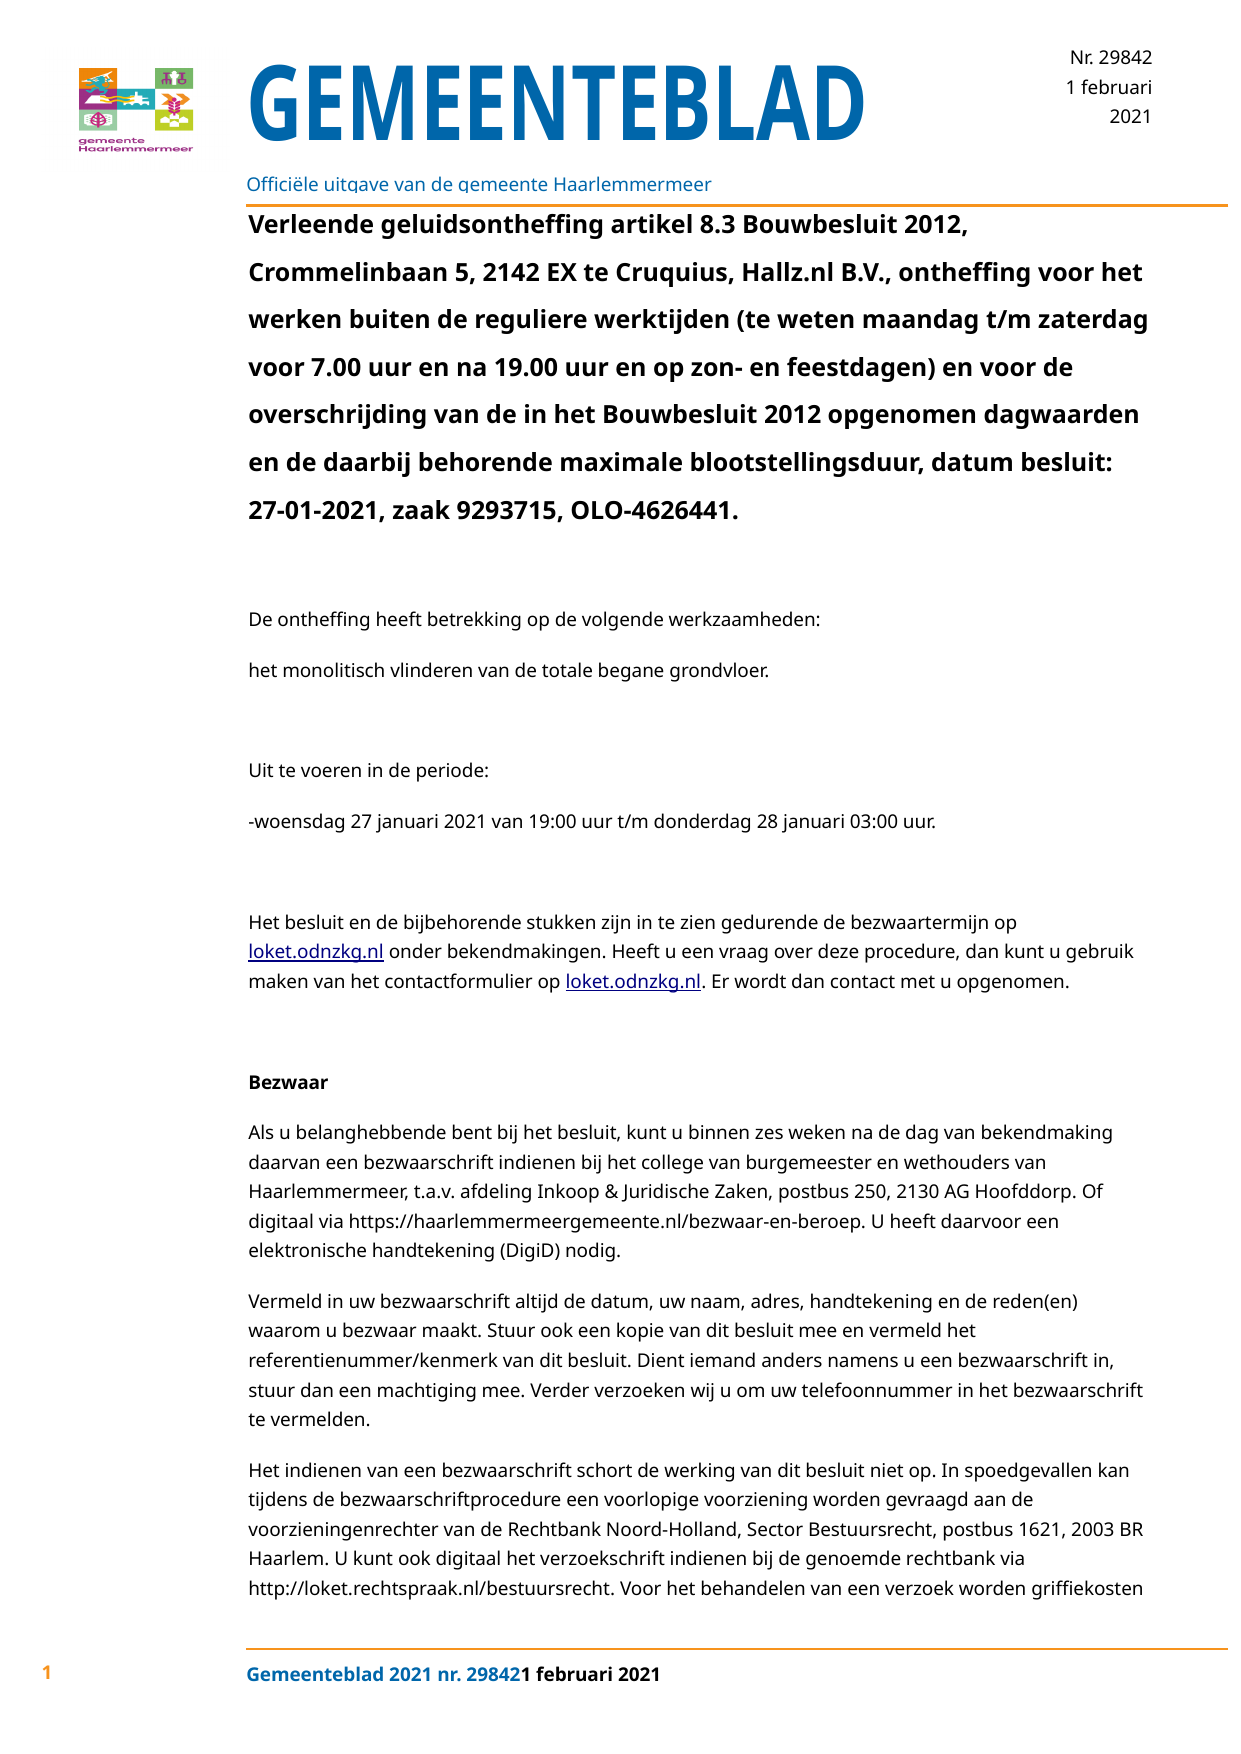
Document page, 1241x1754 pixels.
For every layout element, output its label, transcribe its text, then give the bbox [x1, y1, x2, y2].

text Vermeld in uw bezwaarschrift altijd de datum, uw naam, adres, handtekening en de reden(en) waarom u bezwaar maakt. Stuur ook een kopie van dit besluit mee en vermeld het referentienummer/kenmerk van dit besluit. Dient iemand anders namens u een bezwaarschrift in, stuur dan een machtiging mee. Verder verzoeken wij u om uw telefoonnummer in het bezwaarschrift te vermelden. [248, 1288, 1152, 1432]
text het monolitisch vlinderen van de totale begane grondvloer. [248, 657, 1152, 682]
text Als u belanghebbende bent bij het besluit, kunt u binnen zes weken na de dag van bekendmaking daarvan een bezwaarschrift indienen bij het college van burgemeester en wethouders van Haarlemmermeer, t.a.v. afdeling Inkoop & Juridische Zaken, postbus 250, 2130 AG Hoofddorp. Of digitaal via https://haarlemmermeergemeente.nl/bezwaar-en-beroep. U heeft daarvoor een elektronische handtekening (DigiD) nodig. [248, 1119, 1152, 1263]
text De ontheffing heeft betrekking op de volgende werkzaamheden: [248, 606, 1152, 632]
text Bezwaar [248, 1069, 1152, 1094]
text Het indienen van een bezwaarschrift schort de werking van dit besluit niet op. In spoedgevallen kan tijdens de bezwaarschriftprocedure een voorlopige voorziening worden gevraagd aan de voorzieningenrechter van de Rechtbank Noord-Holland, Sector Bestuursrecht, postbus 1621, 2003 BR Haarlem. U kunt ook digitaal het verzoekschrift indienen bij de genoemde rechtbank via http://loket.rechtspraak.nl/bestuursrecht. Voor het behandelen van een verzoek worden griffiekosten [248, 1457, 1152, 1601]
picture [41, 47, 231, 172]
text -woensdag 27 januari 2021 van 19:00 uur t/m donderdag 28 januari 03:00 uur. [248, 808, 1152, 834]
text Verleende geluidsontheffing artikel 8.3 Bouwbesluit 2012, Crommelinbaan 5, 2142 EX te Cruquius, Hallz.nl B.V., ontheffing voor het werken buiten de reguliere werktijden (te weten maandag t/m zaterdag voor 7.00 uur en na 19.00 uur en op zon- en feestdagen) en voor de overschrijding van de in het Bouwbesluit 2012 opgenomen dagwaarden en de daarbij behorende maximale blootstellingsduur, datum besluit: 27-01-2021, zaak 9293715, OLO-4626441. [248, 207, 1152, 526]
text Uit te voeren in de periode: [248, 758, 1152, 783]
text Het besluit en de bijbehorende stukken zijn in te zien gedurende de bezwaartermijn op loket.odnzkg.nl onder bekendmakingen. Heeft u een vraag over deze procedure, dan kunt u gebruik maken van het contactformulier op loket.odnzkg.nl. Er wordt dan contact met u opgenomen. [248, 909, 1152, 994]
